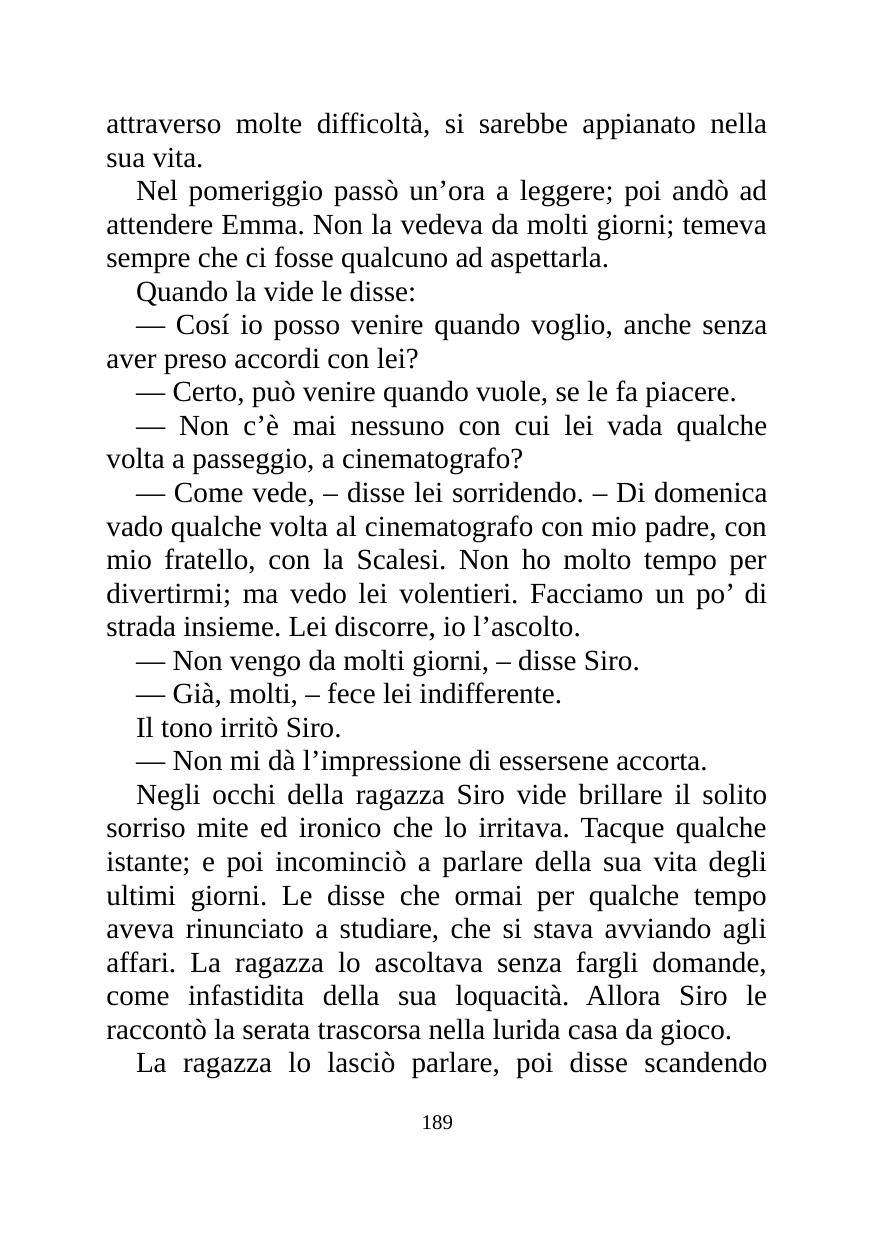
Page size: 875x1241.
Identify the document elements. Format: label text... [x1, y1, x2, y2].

text — Certo, può venire quando vuole, se le fa piacere. [106, 374, 768, 408]
text La ragazza lo lasciò parlare, poi disse scandendo [106, 1045, 768, 1079]
text — Cosí io posso venire quando voglio, anche senza aver preso accordi con lei? [106, 307, 768, 374]
text Il tono irritò Siro. [106, 710, 768, 743]
text Negli occhi della ragazza Siro vide brillare il solito sorriso mite ed ironico che lo irritava. Tacque qualche istante; e poi incominciò a parlare della sua vita degli ultimi giorni. Le disse che ormai per qualche tempo aveva rinunciato a studiare, che si stava avviando agli affari. La ragazza lo ascoltava senza fargli domande, come infastidita della sua loquacità. Allora Siro le raccontò la serata trascorsa nella lurida casa da gioco. [106, 777, 768, 1045]
text — Non c’è mai nessuno con cui lei vada qualche volta a passeggio, a cinematografo? [106, 408, 768, 475]
text — Come vede, – disse lei sorridendo. – Di domenica vado qualche volta al cinematografo con mio padre, con mio fratello, con la Scalesi. Non ho molto tempo per divertirmi; ma vedo lei volentieri. Facciamo un po’ di strada insieme. Lei discorre, io l’ascolto. [106, 475, 768, 643]
text — Non mi dà l’impressione di essersene accorta. [106, 743, 768, 777]
text Quando la vide le disse: [106, 274, 768, 307]
text attraverso molte difficoltà, si sarebbe appianato nella sua vita. [106, 106, 768, 173]
text Nel pomeriggio passò un’ora a leggere; poi andò ad attendere Emma. Non la vedeva da molti giorni; temeva sempre che ci fosse qualcuno ad aspettarla. [106, 173, 768, 274]
text — Non vengo da molti giorni, – disse Siro. [106, 643, 768, 676]
text — Già, molti, – fece lei indifferente. [106, 676, 768, 710]
